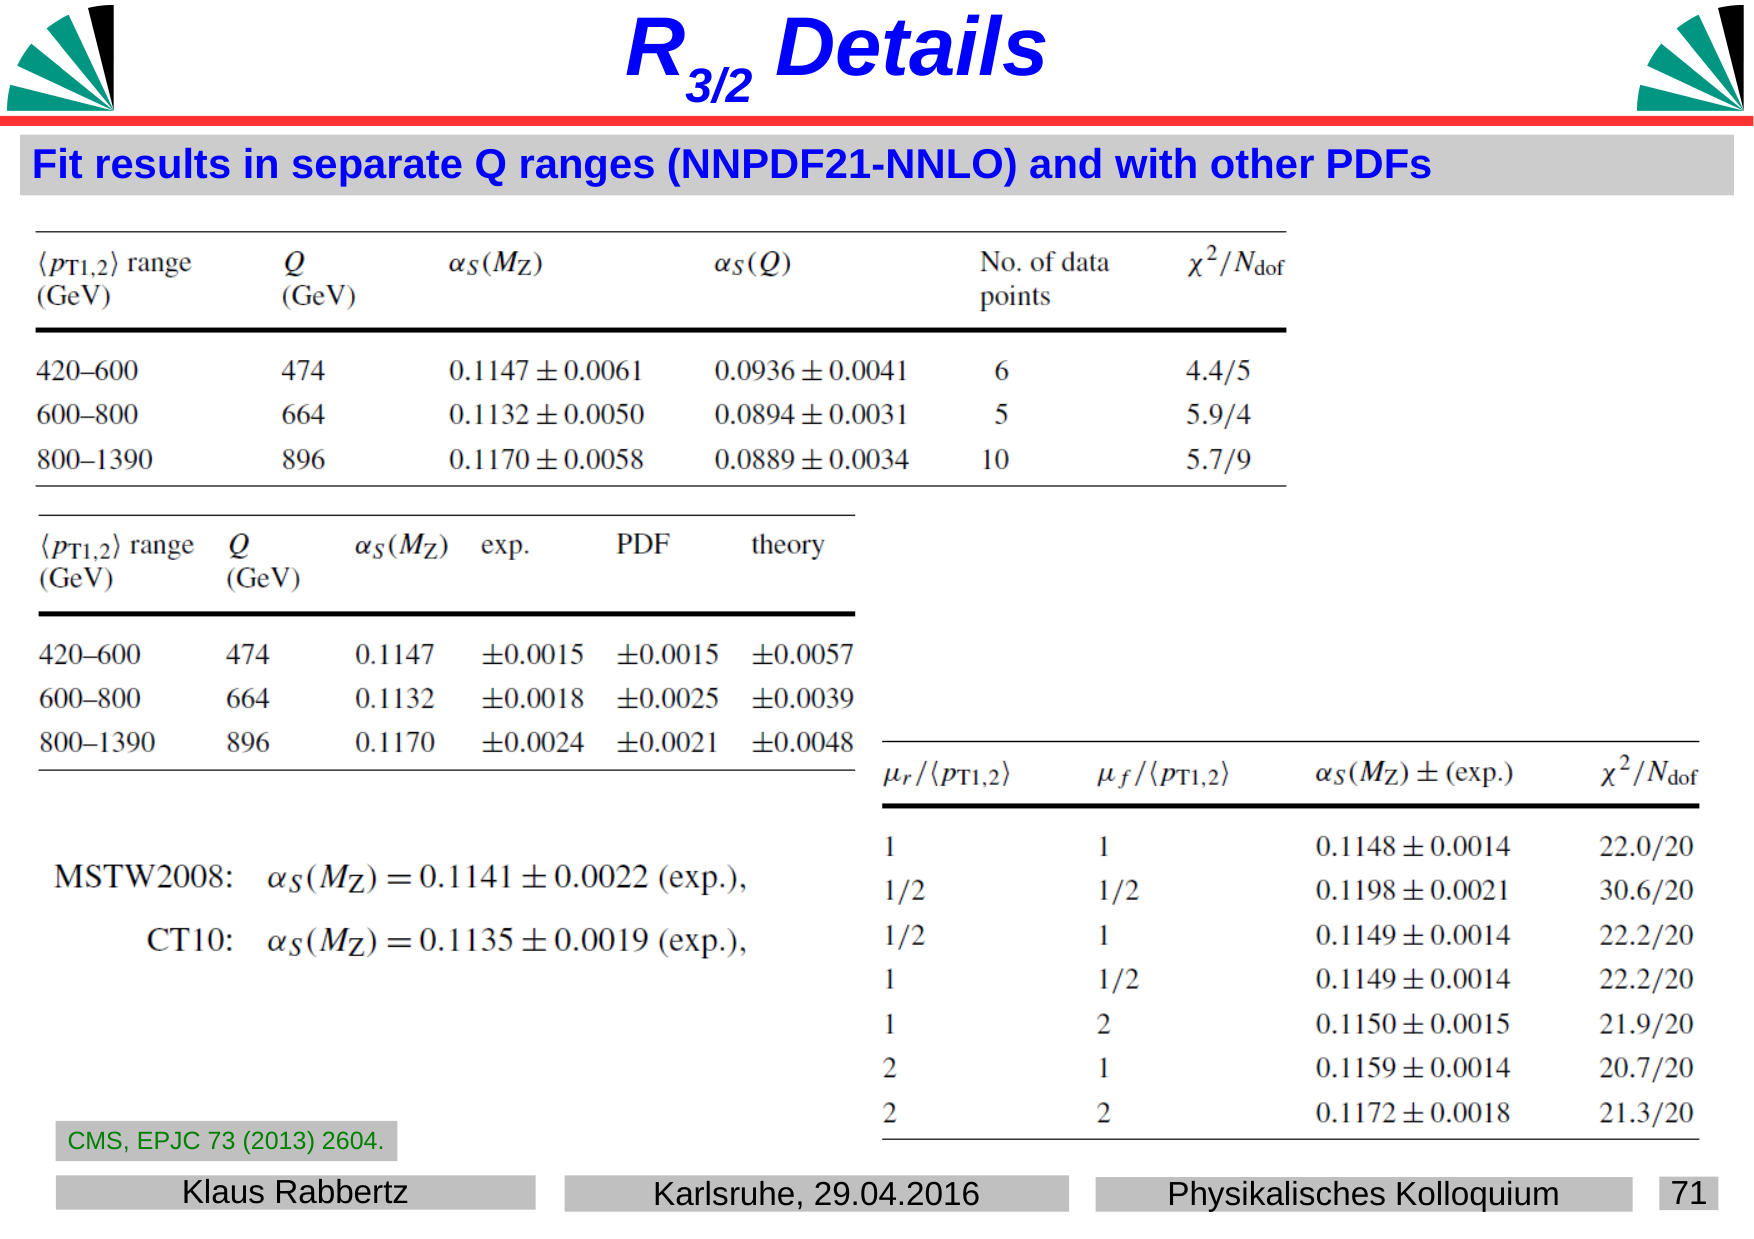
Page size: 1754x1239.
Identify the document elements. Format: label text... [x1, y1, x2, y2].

picture [45, 847, 759, 970]
title R3/2 Details [129, 0, 1545, 114]
picture [1637, 5, 1744, 112]
picture [30, 501, 1722, 1150]
picture [27, 220, 1299, 498]
text_box CMS, EPJC 73 (2013) 2604. [55, 1120, 398, 1162]
picture [7, 5, 114, 112]
text_box Fit results in separate Q ranges (NNPDF21-NNLO) and with other PDFs [20, 134, 1734, 196]
